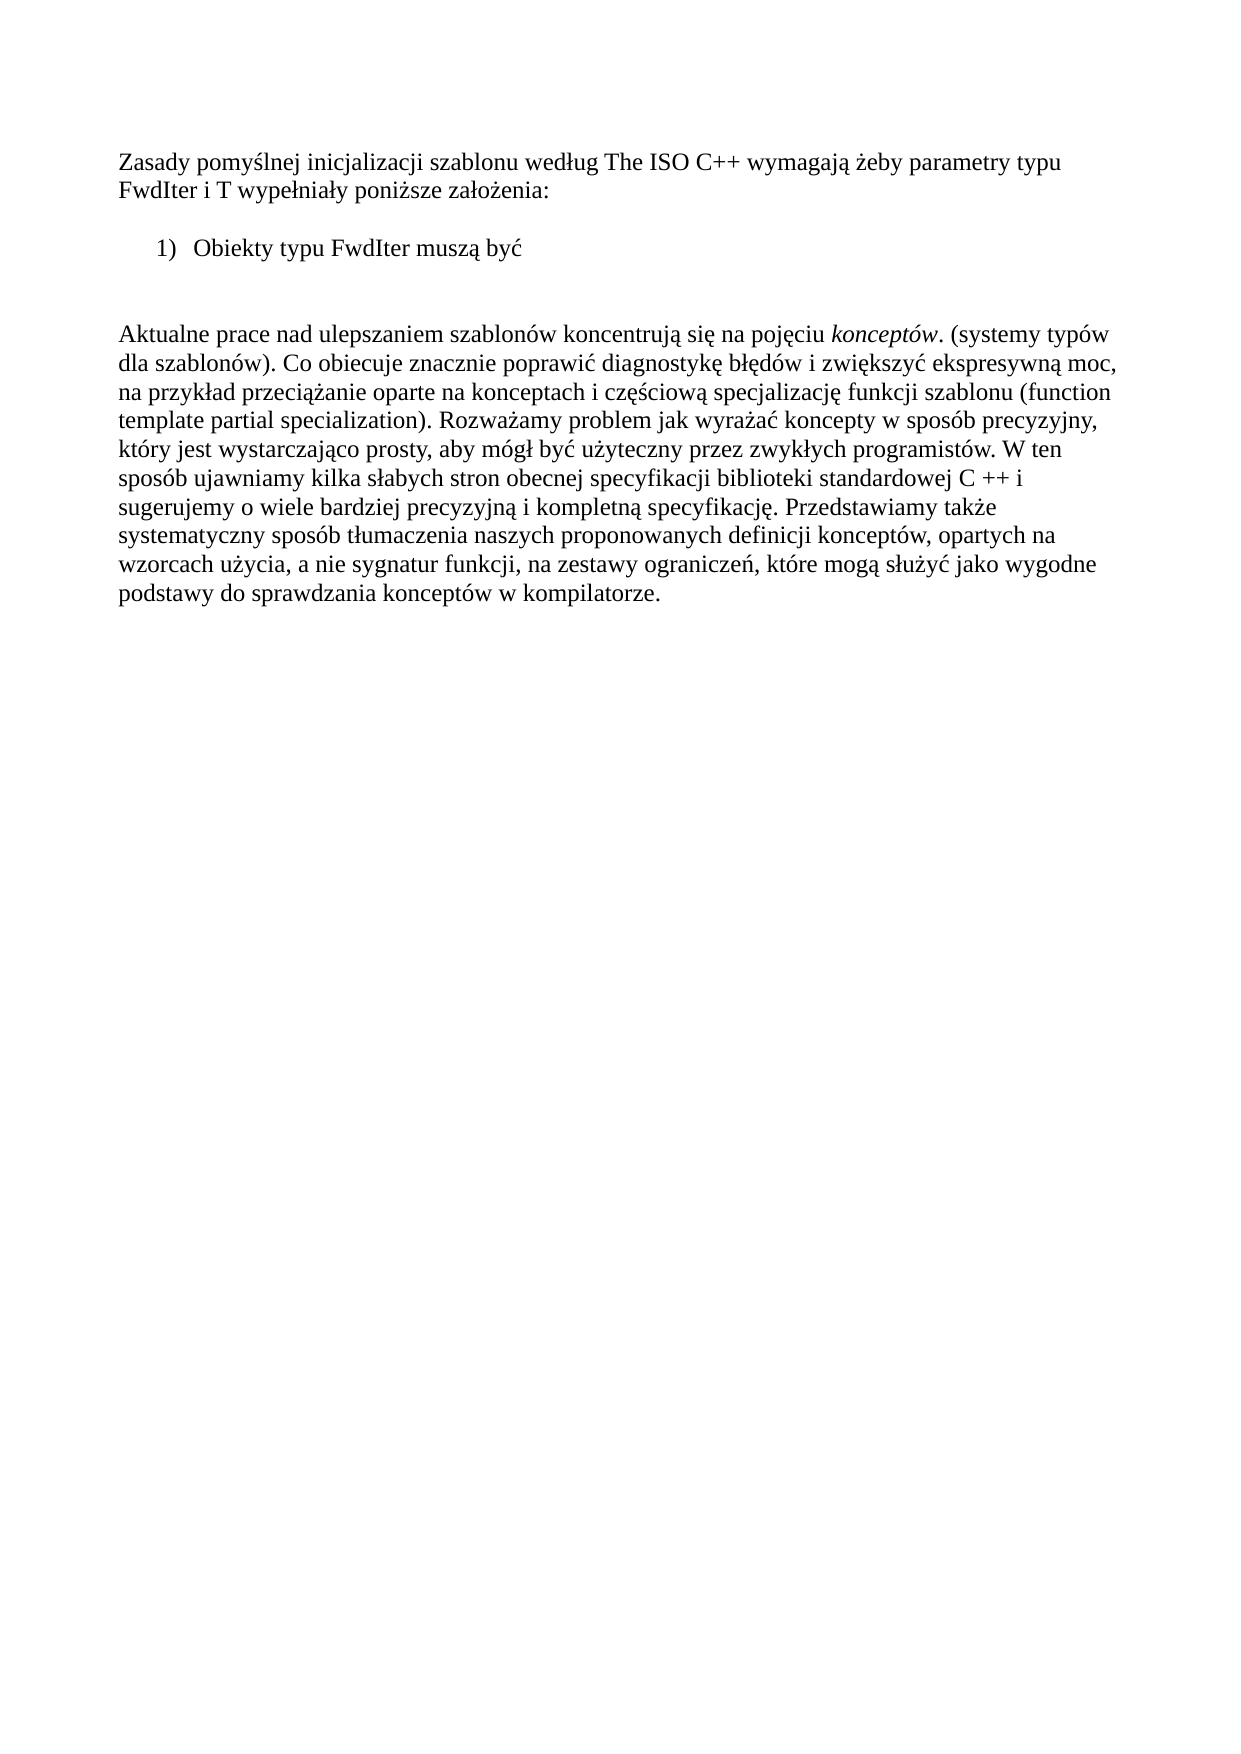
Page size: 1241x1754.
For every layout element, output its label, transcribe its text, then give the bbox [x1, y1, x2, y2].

text Aktualne prace nad ulepszaniem szablonów koncentrują się na pojęciu konceptów. (systemy typów dla szablonów). Co obiecuje znacznie poprawić diagnostykę błędów i zwiększyć ekspresywną moc, na przykład przeciążanie oparte na konceptach i częściową specjalizację funkcji szablonu (function template partial specialization). Rozważamy problem jak wyrażać koncepty w sposób precyzyjny, który jest wystarczająco prosty, aby mógł być użyteczny przez zwykłych programistów. W ten sposób ujawniamy kilka słabych stron obecnej specyfikacji biblioteki standardowej C ++ i sugerujemy o wiele bardziej precyzyjną i kompletną specyfikację. Przedstawiamy także systematyczny sposób tłumaczenia naszych proponowanych definicji konceptów, opartych na wzorcach użycia, a nie sygnatur funkcji, na zestawy ograniczeń, które mogą służyć jako wygodne podstawy do sprawdzania konceptów w kompilatorze. [118, 319, 1122, 607]
text Zasady pomyślnej inicjalizacji szablonu według The ISO C++ wymagają żeby parametry typu FwdIter i T wypełniały poniższe założenia: [118, 147, 1122, 204]
list Obiekty typu FwdIter muszą być [156, 233, 1122, 262]
